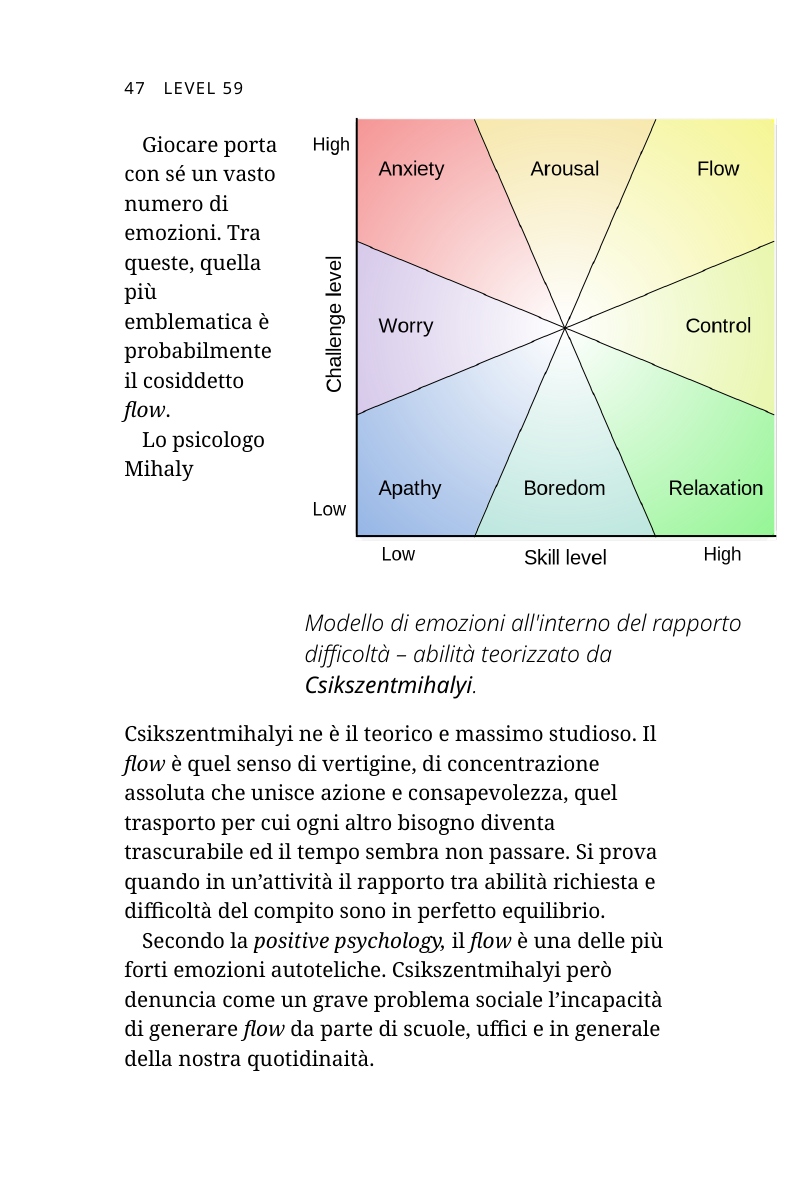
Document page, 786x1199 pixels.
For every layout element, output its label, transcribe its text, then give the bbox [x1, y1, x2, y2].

text Secondo la positive psychology, il flow è una delle più forti emozioni autoteliche. Csikszentmihalyi però denuncia come un grave problema sociale l’incapacità di generare flow da parte di scuole, uffici e in generale della nostra quotidinaità. [124, 925, 679, 1072]
picture [304, 106, 786, 576]
text Lo psicologo Mihaly Csikszentmihalyi ne è il teorico e massimo studioso. Il flow è quel senso di vertigine, di concentrazione assoluta che unisce azione e consapevolezza, quel trasporto per cui ogni altro bisogno diventa trascurabile ed il tempo sembra non passare. Si prova quando in un’attività il rapporto tra abilità richiesta e difficoltà del compito sono in perfetto equilibrio. [124, 424, 679, 925]
text Giocare porta con sé un vasto numero di emozioni. Tra queste, quella più emblematica è probabilmente il cosiddetto flow. [124, 129, 304, 424]
text Modello di emozioni all'interno del rapporto difficoltà – abilità teorizzato da Csikszentmihalyi. [304, 576, 785, 701]
